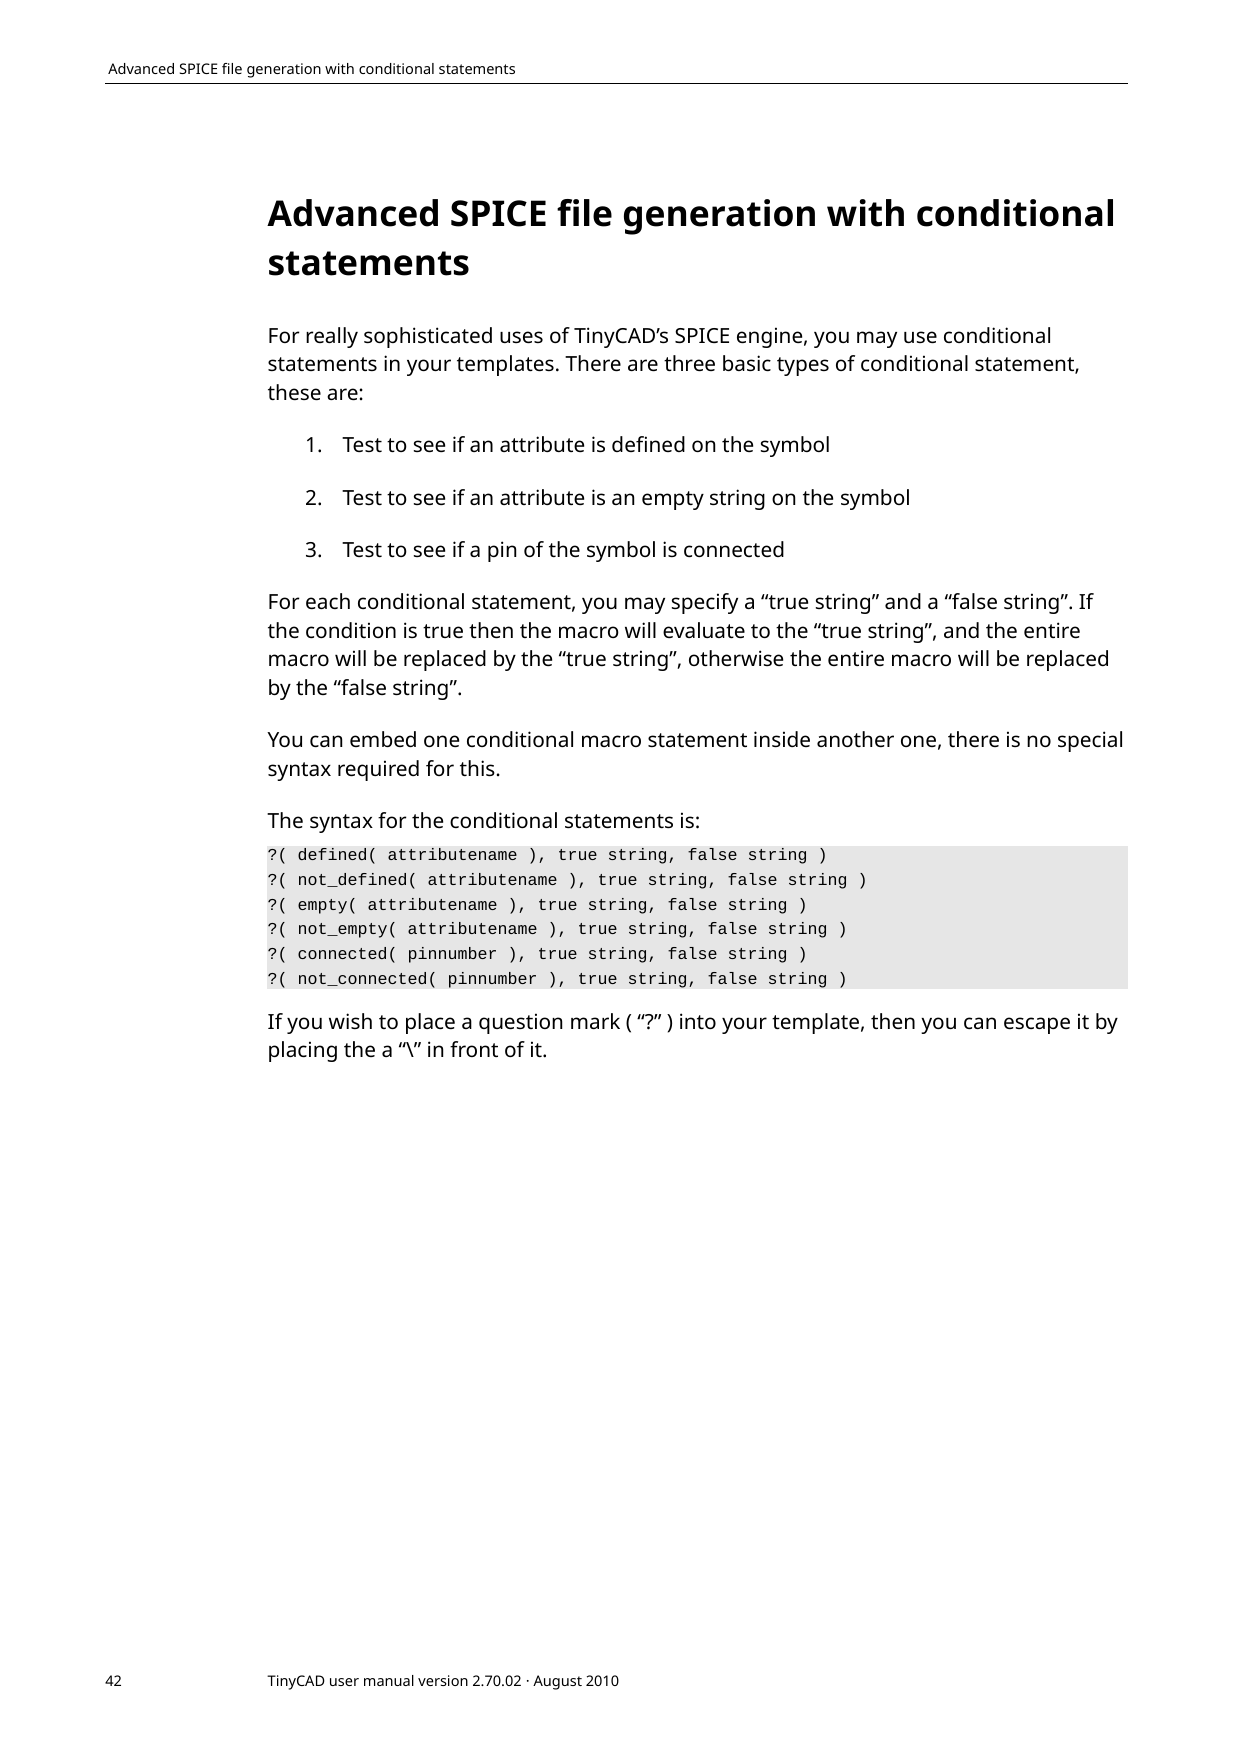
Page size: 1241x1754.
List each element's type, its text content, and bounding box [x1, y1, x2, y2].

text For each conditional statement, you may specify a “true string” and a “false string”. If the condition is true then the macro will evaluate to the “true string”, and the entire macro will be replaced by the “true string”, otherwise the entire macro will be replaced by the “false string”. [267, 587, 1128, 701]
text If you wish to place a question mark ( “?” ) into your template, then you can escape it by placing the a “\” in front of it. [267, 1007, 1128, 1064]
list Test to see if a pin of the symbol is connected [305, 535, 1128, 563]
text ?( defined( attributename ), true string, false string ) [267, 846, 1128, 865]
text For really sophisticated uses of TinyCAD’s SPICE engine, you may use conditional statements in your templates. There are three basic types of conditional statement, these are: [267, 321, 1128, 406]
text You can embed one conditional macro statement inside another one, there is no special syntax required for this. [267, 725, 1128, 782]
list Test to see if an attribute is defined on the symbol [305, 430, 1128, 459]
subtitle Advanced SPICE file generation with conditional statements [267, 189, 1128, 285]
text ?( empty( attributename ), true string, false string ) [267, 896, 1128, 915]
list Test to see if an attribute is an empty string on the symbol [305, 483, 1128, 511]
text ?( not_defined( attributename ), true string, false string ) [267, 871, 1128, 890]
text ?( not_connected( pinnumber ), true string, false string ) [267, 970, 1128, 989]
text ?( not_empty( attributename ), true string, false string ) [267, 921, 1128, 940]
text ?( connected( pinnumber ), true string, false string ) [267, 946, 1128, 964]
text The syntax for the conditional statements is: [267, 806, 1128, 834]
